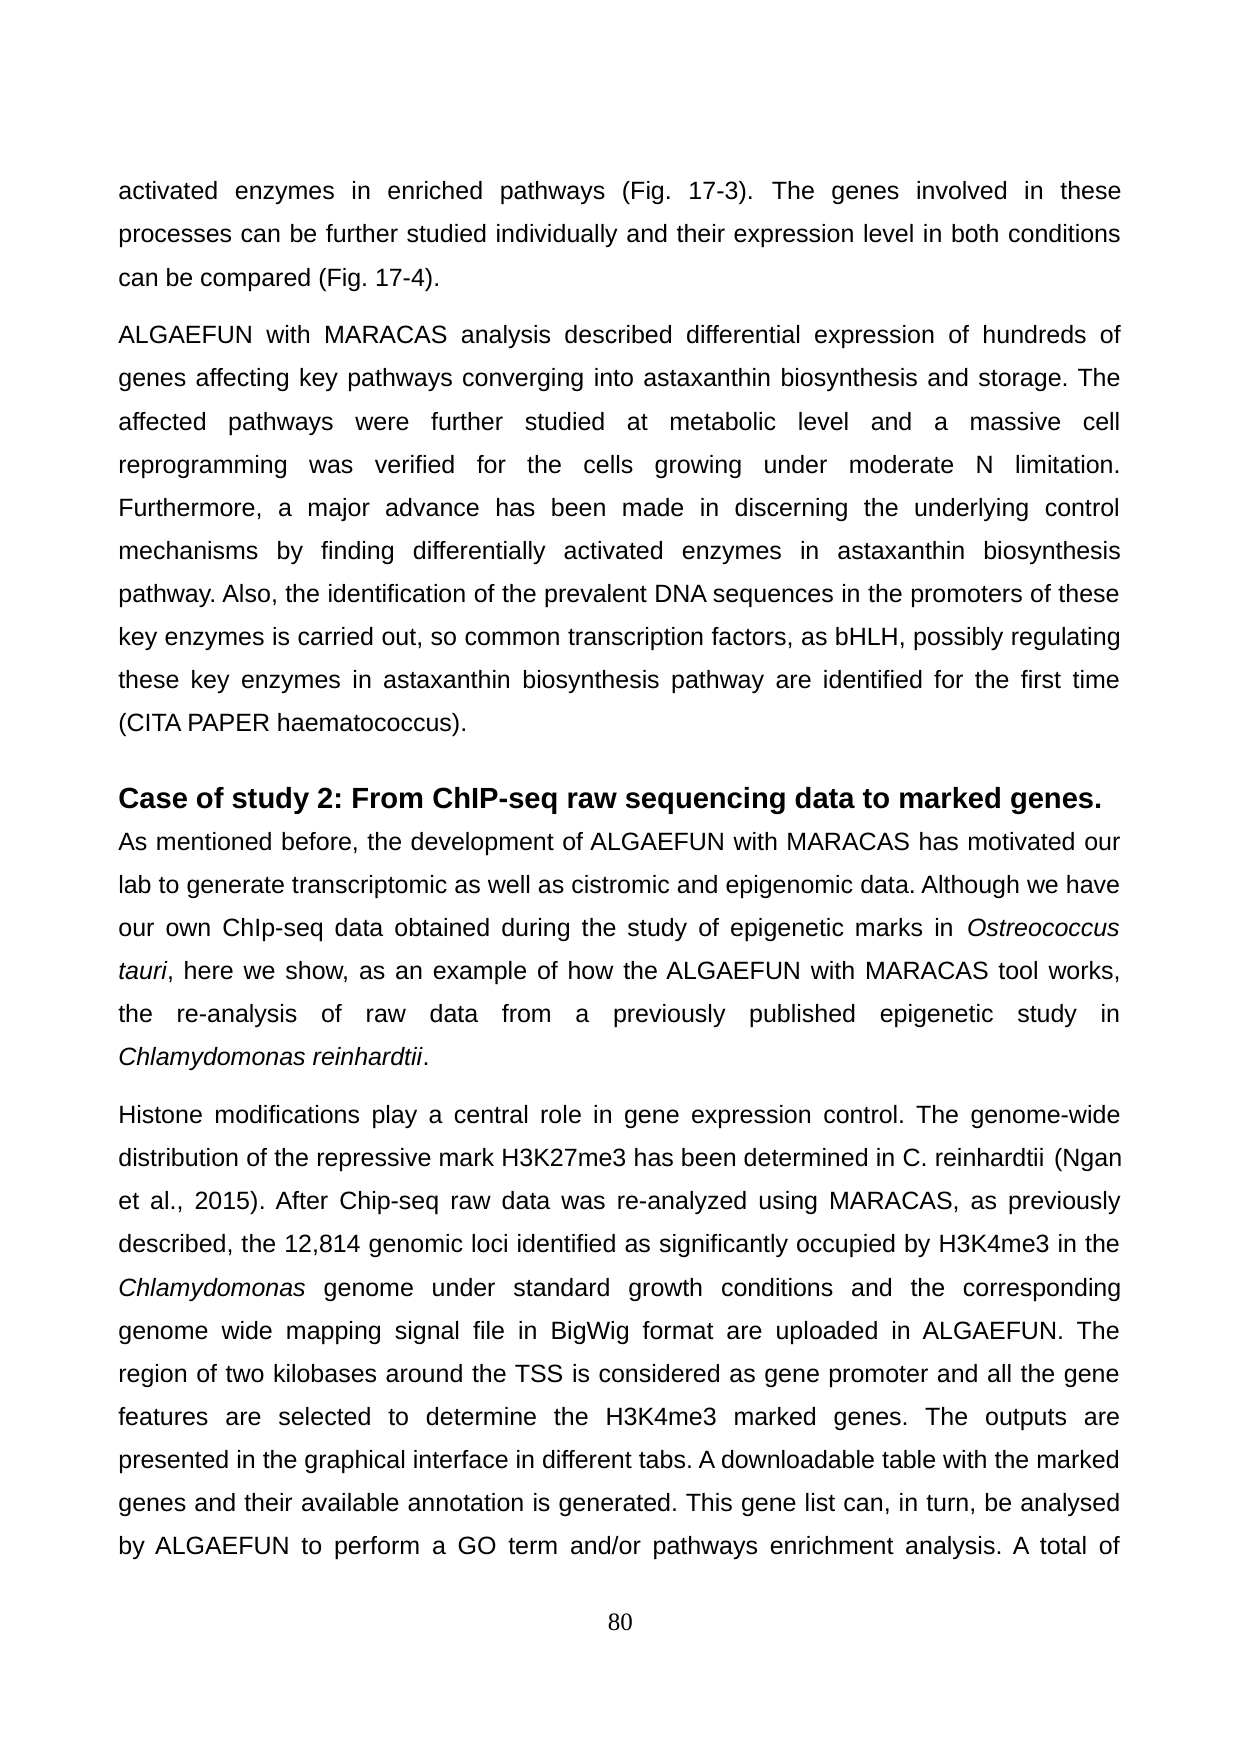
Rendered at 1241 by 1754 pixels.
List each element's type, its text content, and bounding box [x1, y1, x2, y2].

text Histone modifications play a central role in gene expression control. The genome-wide distribution of the repressive mark H3K27me3 has been determined in C. reinhardtii (Ngan et al., 2015)⁠. After Chip-seq raw data was re-analyzed using MARACAS, as previously described, the 12,814 genomic loci identified as significantly occupied by H3K4me3 in the Chlamydomonas genome under standard growth conditions and the corresponding genome wide mapping signal file in BigWig format are uploaded in ALGAEFUN. The region of two kilobases around the TSS is considered as gene promoter and all the gene features are selected to determine the H3K4me3 marked genes. The outputs are presented in the graphical interface in different tabs. A downloadable table with the marked genes and their available annotation is generated. This gene list can, in turn, be analysed by ALGAEFUN to perform a GO term and/or pathways enrichment analysis. A total of [118, 1100, 1122, 1560]
subtitle Case of study 2: From ChIP-seq raw sequencing data to marked genes. [118, 781, 1122, 814]
text As mentioned before, the development of ALGAEFUN with MARACAS has motivated our lab to generate transcriptomic as well as cistromic and epigenomic data. Although we have our own ChIp-seq data obtained during the study of epigenetic marks in Ostreococcus tauri, here we show, as an example of how the ALGAEFUN with MARACAS tool works, the re-analysis of raw data from a previously published epigenetic study in Chlamydomonas reinhardtii. [118, 827, 1122, 1071]
text activated enzymes in enriched pathways (Fig. 17-3). The genes involved in these processes can be further studied individually and their expression level in both conditions can be compared (Fig. 17-4). [118, 176, 1122, 291]
text ALGAEFUN with MARACAS analysis described differential expression of hundreds of genes affecting key pathways converging into astaxanthin biosynthesis and storage. The affected pathways were further studied at metabolic level and a massive cell reprogramming was verified for the cells growing under moderate N limitation. Furthermore, a major advance has been made in discerning the underlying control mechanisms by finding differentially activated enzymes in astaxanthin biosynthesis pathway. Also, the identification of the prevalent DNA sequences in the promoters of these key enzymes is carried out, so common transcription factors, as bHLH, possibly regulating these key enzymes in astaxanthin biosynthesis pathway are identified for the first time (CITA PAPER haematococcus). [118, 320, 1122, 737]
